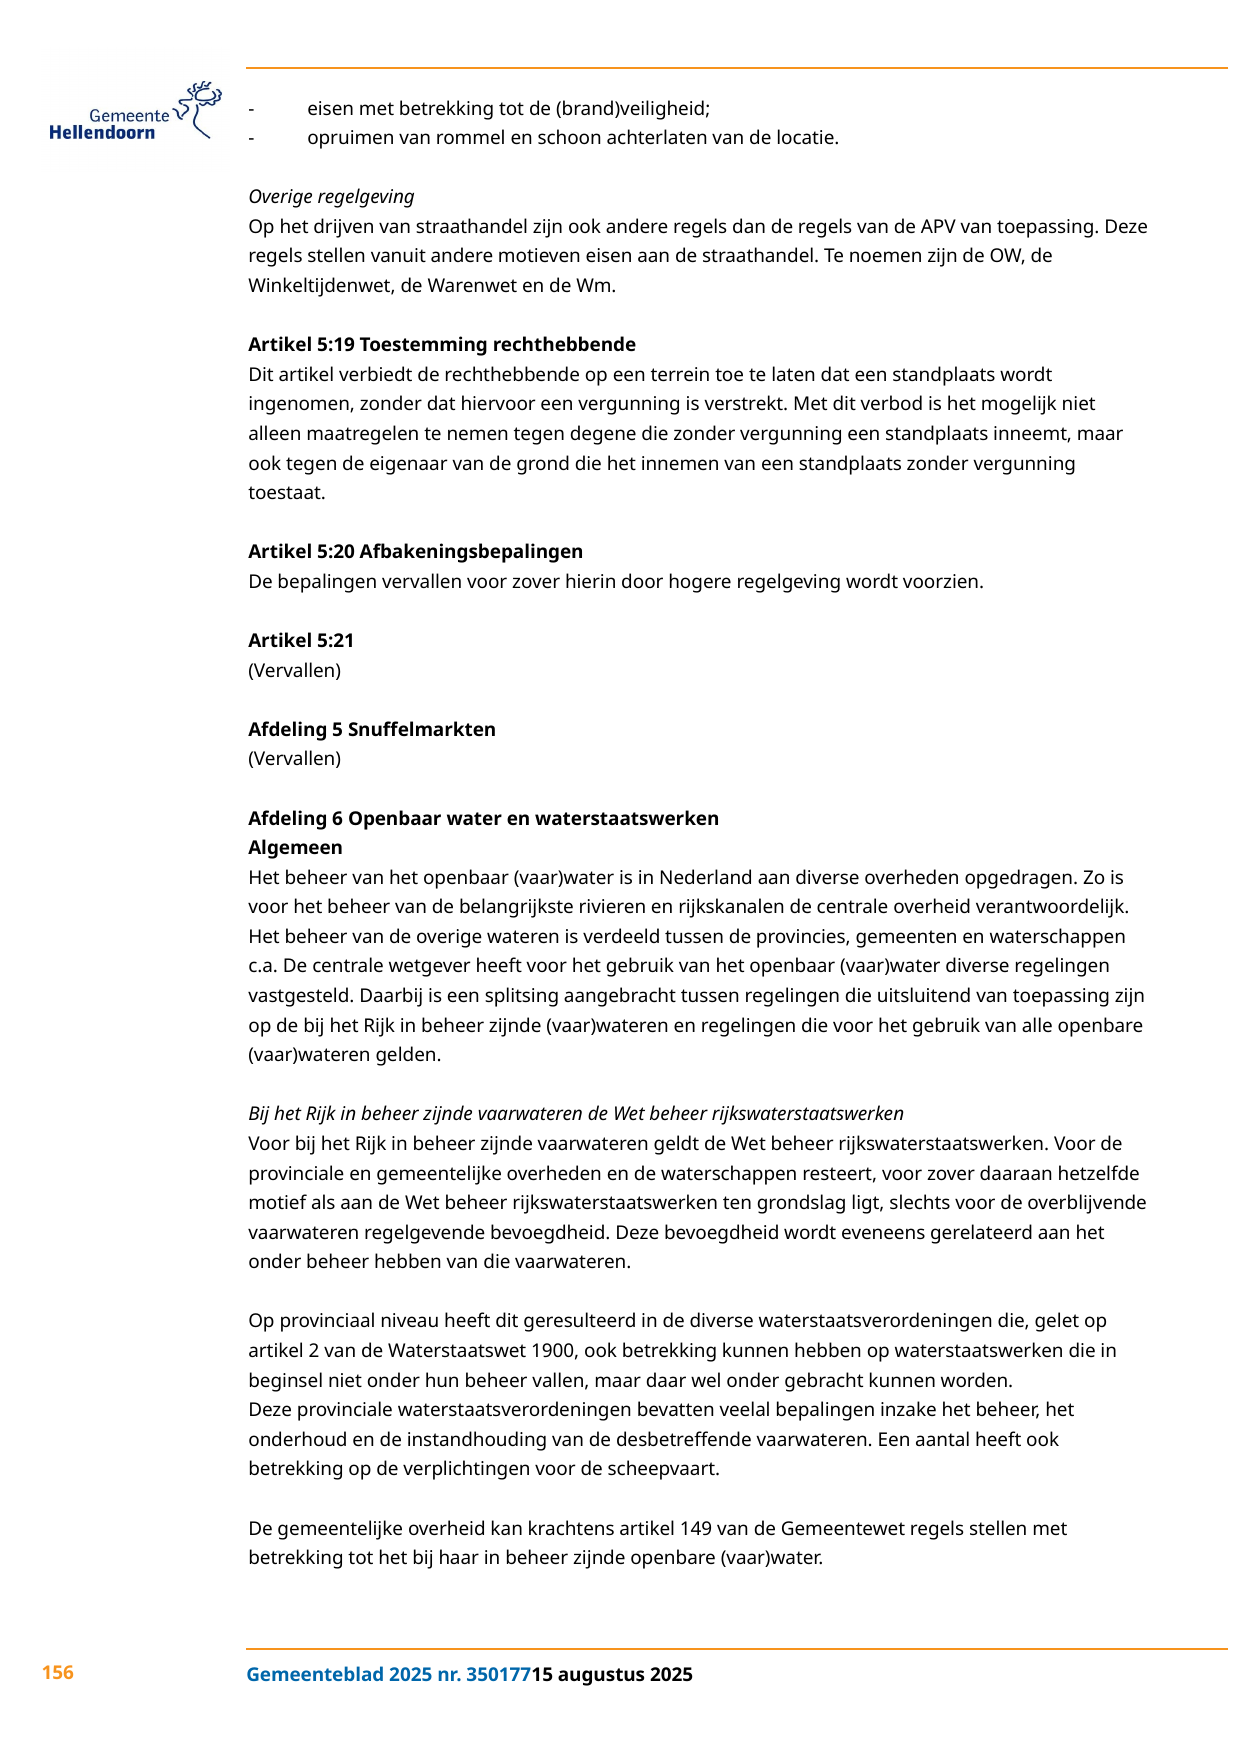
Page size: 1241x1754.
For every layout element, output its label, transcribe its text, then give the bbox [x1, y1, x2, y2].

text Overige regelgeving [248, 183, 1152, 209]
text (Vervallen) [248, 657, 1152, 683]
text Afdeling 5 Snuffelmarkten [248, 716, 1152, 742]
text Artikel 5:20 Afbakeningsbepalingen [248, 538, 1152, 564]
text Afdeling 6 Openbaar water en waterstaatswerken [248, 805, 1152, 831]
text Bij het Rijk in beheer zijnde vaarwateren de Wet beheer rijkswaterstaatswerken [248, 1101, 1152, 1126]
text Artikel 5:19 Toestemming rechthebbende [248, 331, 1152, 357]
text De bepalingen vervallen voor zover hierin door hogere regelgeving wordt voorzien. [248, 568, 1152, 594]
text Het beheer van het openbaar (vaar)water is in Nederland aan diverse overheden opgedragen. Zo is voor het beheer van de belangrijkste rivieren en rijkskanalen de centrale overheid verantwoordelijk. Het beheer van de overige wateren is verdeeld tussen de provincies, gemeenten en waterschappen c.a. De centrale wetgever heeft voor het gebruik van het openbaar (vaar)water diverse regelingen vastgesteld. Daarbij is een splitsing aangebracht tussen regelingen die uitsluitend van toepassing zijn op de bij het Rijk in beheer zijnde (vaar)wateren en regelingen die voor het gebruik van alle openbare (vaar)wateren gelden. [248, 864, 1152, 1067]
text (Vervallen) [248, 746, 1152, 771]
picture [41, 47, 231, 172]
text Artikel 5:21 [248, 627, 1152, 653]
text Op provinciaal niveau heeft dit geresulteerd in de diverse waterstaatsverordeningen die, gelet op artikel 2 van de Waterstaatswet 1900, ook betrekking kunnen hebben op waterstaatswerken die in beginsel niet onder hun beheer vallen, maar daar wel onder gebracht kunnen worden. [248, 1308, 1152, 1393]
text Algemeen [248, 834, 1152, 860]
text Dit artikel verbiedt de rechthebbende op een terrein toe te laten dat een standplaats wordt ingenomen, zonder dat hiervoor een vergunning is verstrekt. Met dit verbod is het mogelijk niet alleen maatregelen te nemen tegen degene die zonder vergunning een standplaats inneemt, maar ook tegen de eigenaar van de grond die het innemen van een standplaats zonder vergunning toestaat. [248, 361, 1152, 505]
text Op het drijven van straathandel zijn ook andere regels dan de regels van de APV van toepassing. Deze regels stellen vanuit andere motieven eisen aan de straathandel. Te noemen zijn de OW, de Winkeltijdenwet, de Warenwet en de Wm. [248, 213, 1152, 298]
list opruimen van rommel en schoon achterlaten van de locatie. [248, 124, 1152, 150]
list eisen met betrekking tot de (brand)veiligheid; [248, 95, 1152, 121]
text Deze provinciale waterstaatsverordeningen bevatten veelal bepalingen inzake het beheer, het onderhoud en de instandhouding van de desbetreffende vaarwateren. Een aantal heeft ook betrekking op de verplichtingen voor de scheepvaart. [248, 1396, 1152, 1481]
text De gemeentelijke overheid kan krachtens artikel 149 van de Gemeentewet regels stellen met betrekking tot het bij haar in beheer zijnde openbare (vaar)water. [248, 1515, 1152, 1570]
text Voor bij het Rijk in beheer zijnde vaarwateren geldt de Wet beheer rijkswaterstaatswerken. Voor de provinciale en gemeentelijke overheden en de waterschappen resteert, voor zover daaraan hetzelfde motief als aan de Wet beheer rijkswaterstaatswerken ten grondslag ligt, slechts voor de overblijvende vaarwateren regelgevende bevoegdheid. Deze bevoegdheid wordt eveneens gerelateerd aan het onder beheer hebben van die vaarwateren. [248, 1130, 1152, 1274]
